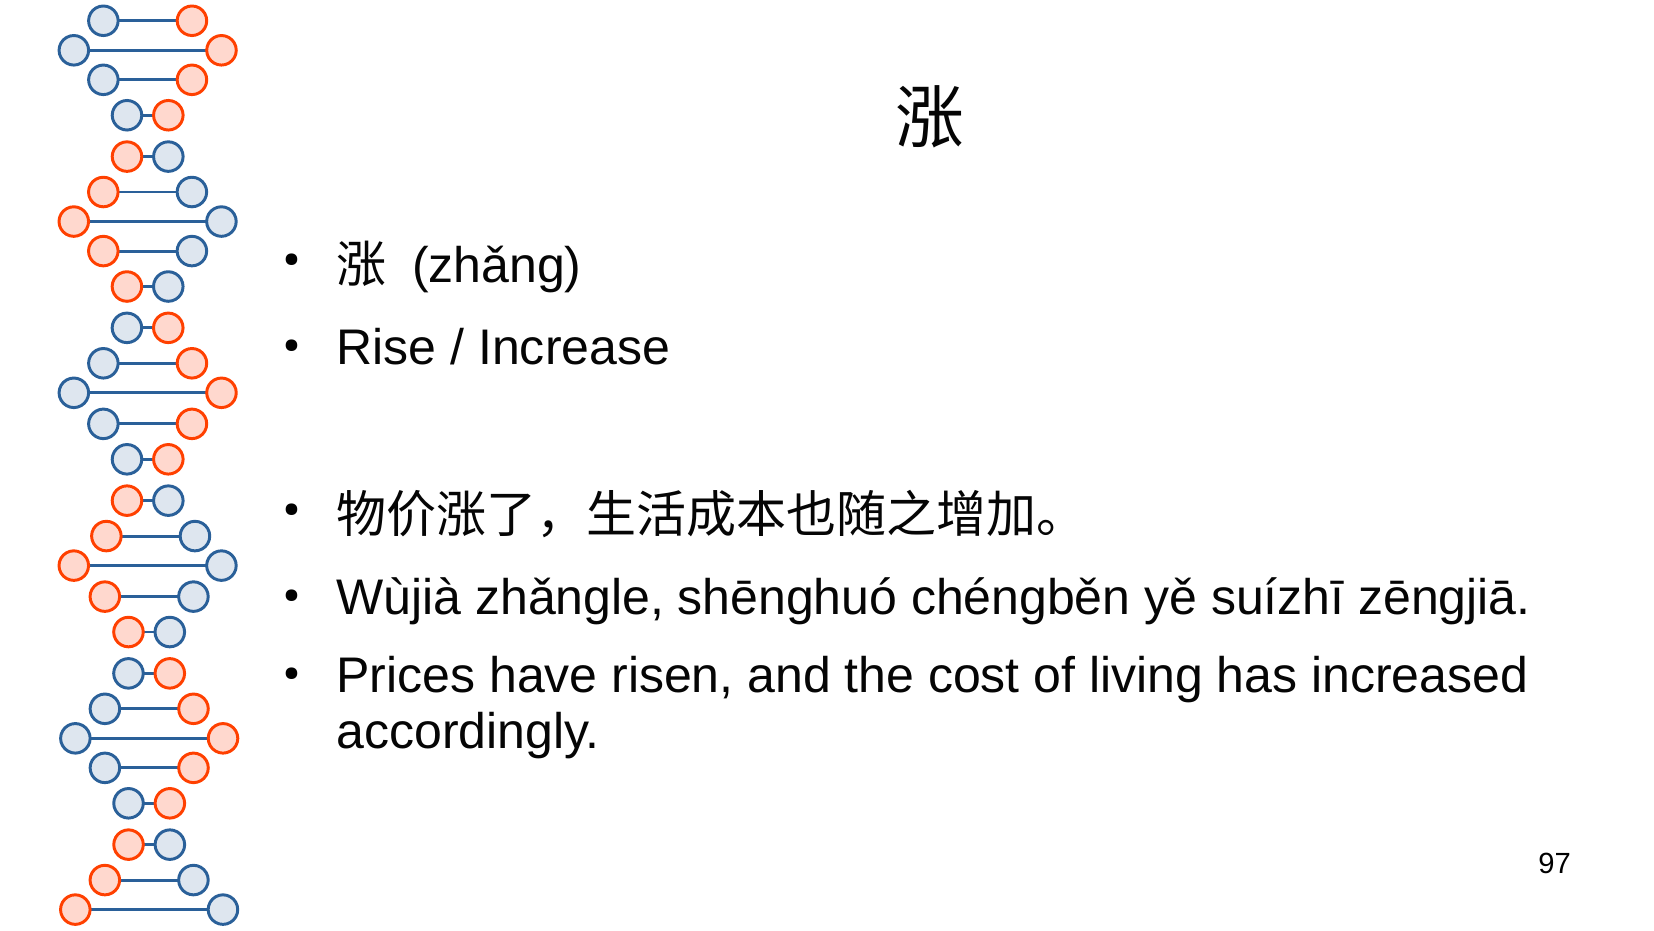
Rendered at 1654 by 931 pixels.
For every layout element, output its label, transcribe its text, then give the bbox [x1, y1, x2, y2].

list 涨 (zhǎng) Rise / Increase 物价涨了，生活成本也随之增加。 Wùjià zhǎngle, shēnghuó chéngběn yě suízhī zēngjiā. Prices have risen, and the cost of living has increased accordingly. [265, 224, 1595, 764]
title 涨 [265, 35, 1595, 189]
